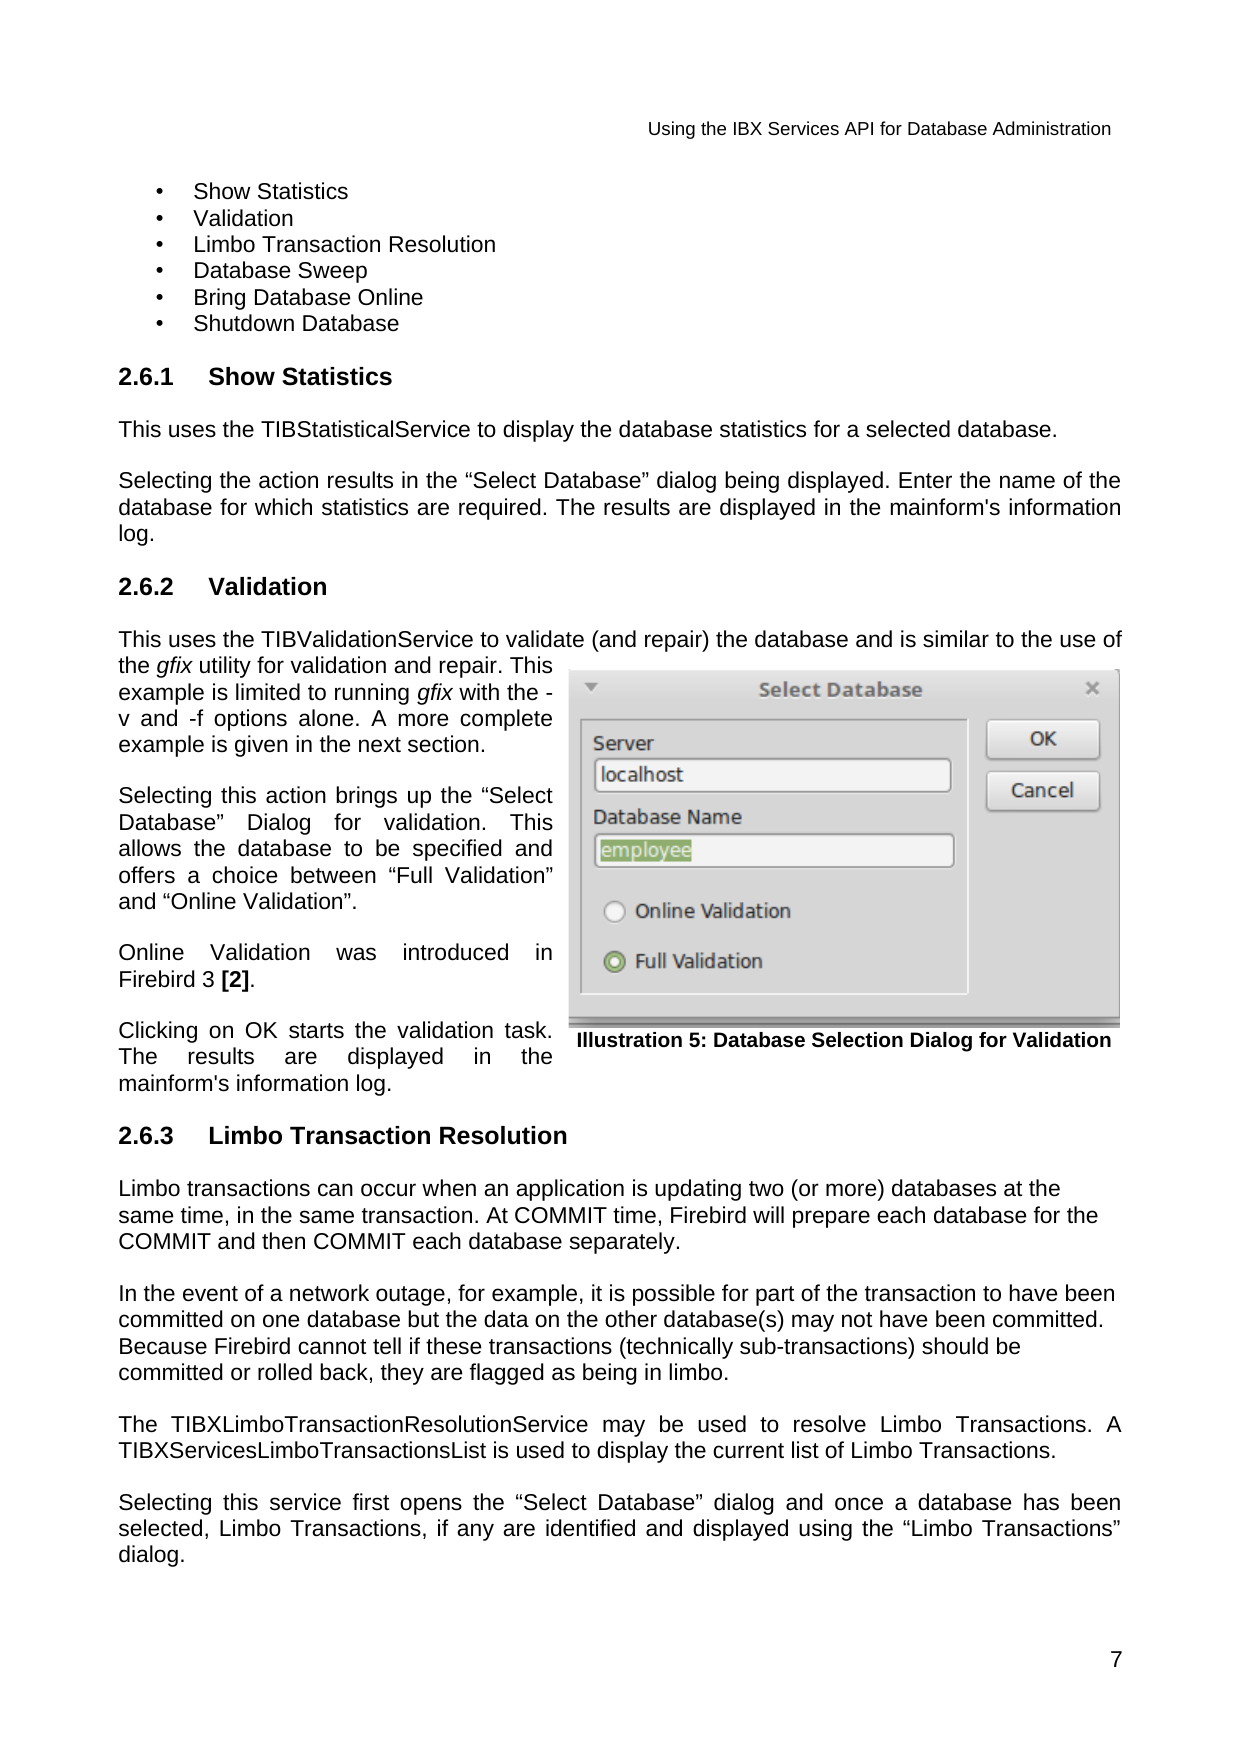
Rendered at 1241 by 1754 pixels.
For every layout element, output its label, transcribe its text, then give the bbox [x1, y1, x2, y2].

list Shutdown Database [156, 310, 1122, 336]
text This uses the TIBValidationService to validate (and repair) the database and is similar to the use of the gfix utility for validation and repair. This example is limited to running gfix with the -v and -f options alone. A more complete example is given in the next section. [118, 626, 1122, 757]
list Limbo Transaction Resolution [156, 231, 1122, 257]
list Show Statistics [156, 178, 1122, 204]
text The TIBXLimboTransactionResolutionService may be used to resolve Limbo Transactions. A TIBXServicesLimboTransactionsList is used to display the current list of Limbo Transactions. [118, 1411, 1122, 1463]
text Selecting this action brings up the “Select Database” Dialog for validation. This allows the database to be specified and offers a choice between “Full Validation” and “Online Validation”. [118, 782, 568, 914]
subtitle Show Statistics [118, 362, 1122, 391]
text In the event of a network outage, for example, it is possible for part of the transaction to have been committed on one database but the data on the other database(s) may not have been committed. Because Firebird cannot tell if these transactions (technically sub-transactions) should be committed or rolled back, they are flagged as being in limbo. [118, 1280, 1122, 1385]
subtitle Limbo Transaction Resolution [118, 1121, 1122, 1150]
text Online Validation was introduced in Firebird 3 [2]. [118, 939, 568, 992]
text This uses the TIBStatisticalService to display the database statistics for a selected database. [118, 416, 1122, 442]
text Selecting this service first opens the “Select Database” dialog and once a database has been selected, Limbo Transactions, if any are identified and displayed using the “Limbo Transactions” dialog. [118, 1488, 1122, 1568]
list Bring Database Online [156, 283, 1122, 310]
text [568, 1051, 1120, 1071]
text Clicking on OK starts the validation task. The results are displayed in the mainform's information log. [118, 1017, 1122, 1096]
text Selecting the action results in the “Select Database” dialog being displayed. Enter the name of the database for which statistics are required. The results are displayed in the mainform's information log. [118, 467, 1122, 546]
picture [568, 669, 1120, 1028]
text Limbo transactions can occur when an application is updating two (or more) databases at the same time, in the same transaction. At COMMIT time, Firebird will prepare each database for the COMMIT and then COMMIT each database separately. [118, 1175, 1122, 1254]
list Validation [156, 204, 1122, 231]
subtitle Validation [118, 571, 1122, 600]
text Illustration 5: Database Selection Dialog for Validation [568, 1028, 1120, 1051]
list Database Sweep [156, 257, 1122, 283]
